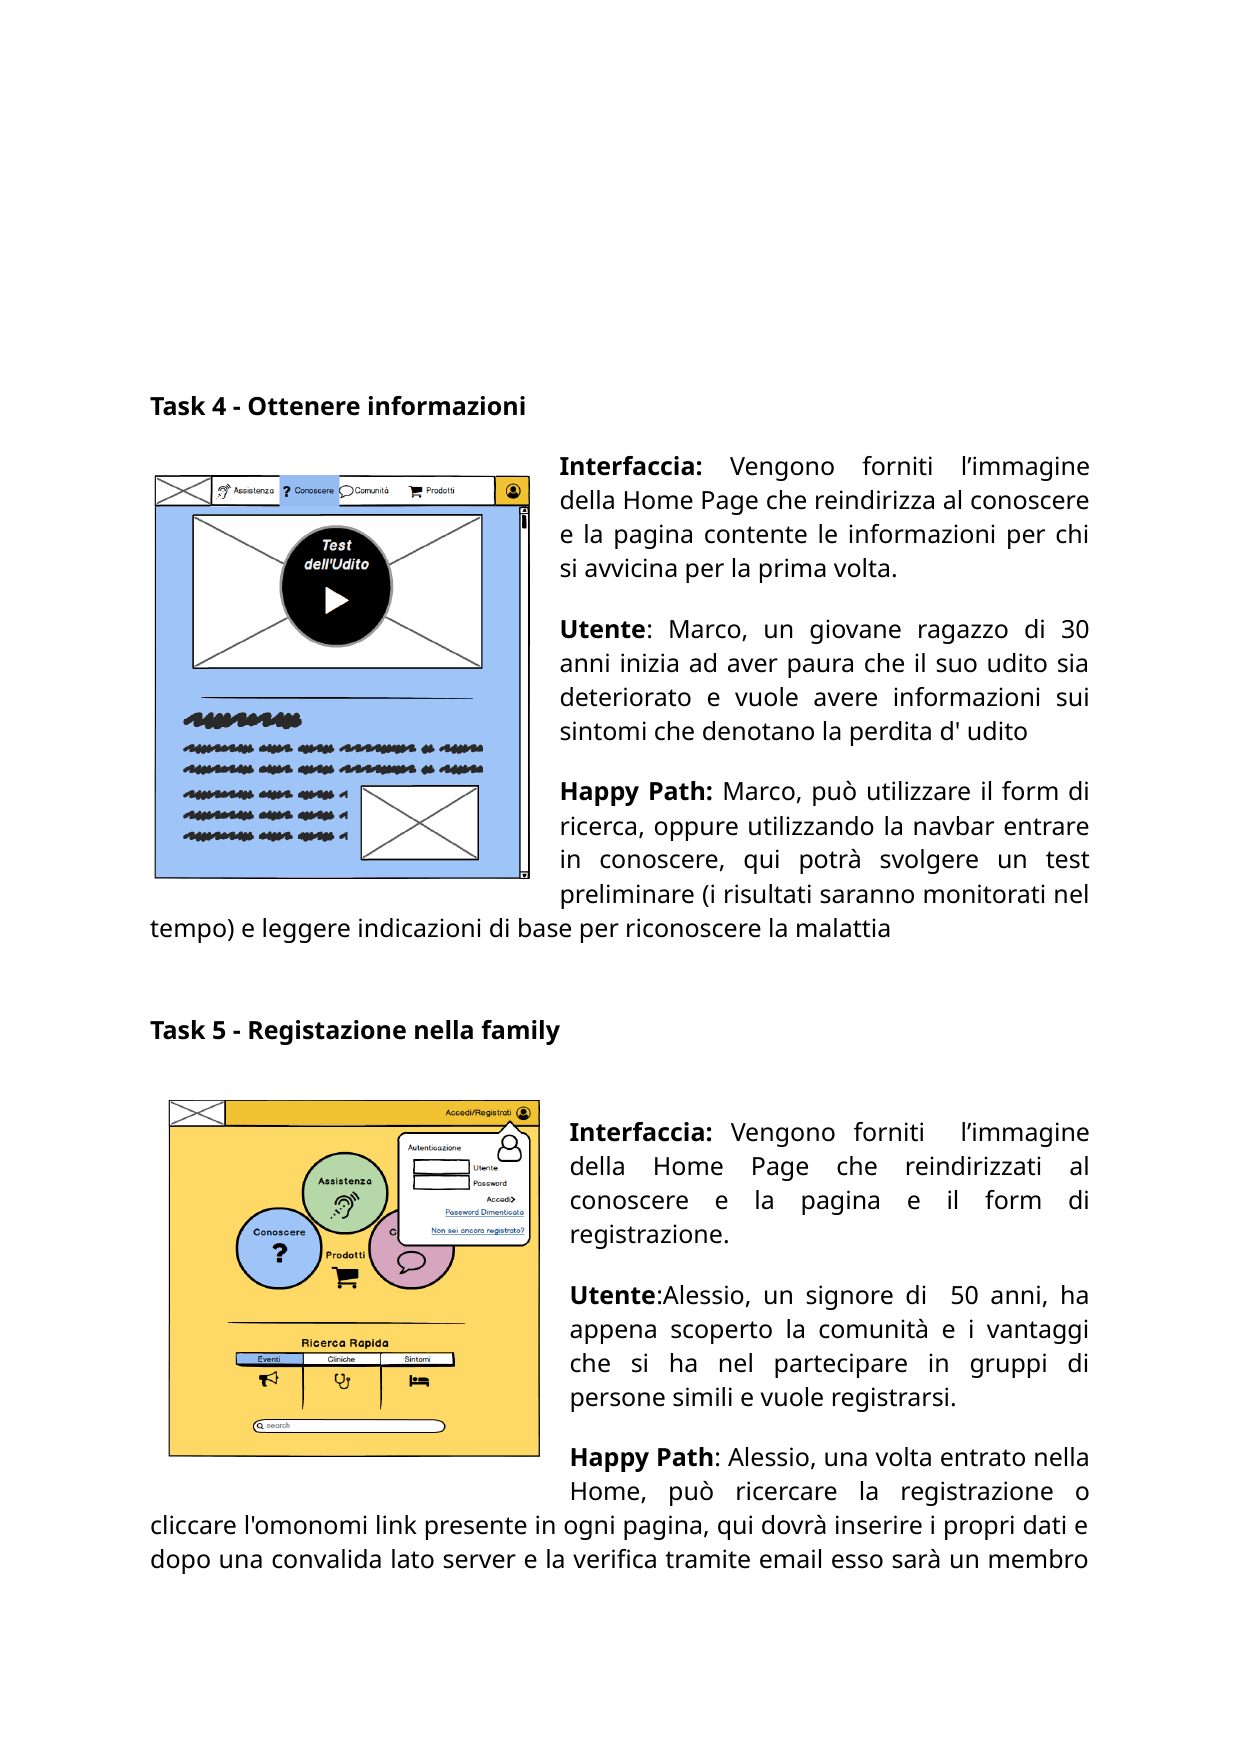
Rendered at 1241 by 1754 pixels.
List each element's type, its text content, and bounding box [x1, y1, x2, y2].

text Task 5 - Registazione nella family [150, 1012, 1090, 1047]
text Task 4 - Ottenere informazioni [150, 388, 1090, 422]
text Happy Path: Marco, può utilizzare il form di ricerca, oppure utilizzando la navbar entrare in conoscere, qui potrà svolgere un test preliminare (i risultati saranno monitorati nel tempo) e leggere indicazioni di base per riconoscere la malattia [150, 774, 1090, 944]
text Utente:Alessio, un signore di 50 anni, ha appena scoperto la comunità e i vantaggi che si ha nel partecipare in gruppi di persone simili e vuole registrarsi. [569, 1277, 1090, 1413]
text Utente: Marco, un giovane ragazzo di 30 anni inizia ad aver paura che il suo udito sia deteriorato e vuole avere informazioni sui sintomi che denotano la perdita d' udito [559, 611, 1090, 748]
picture [154, 475, 530, 879]
text Happy Path: Alessio, una volta entrato nella Home, può ricercare la registrazione o cliccare l'omonomi link presente in ogni pagina, qui dovrà inserire i propri dati e dopo una convalida lato server e la verifica tramite email esso sarà un membro [150, 1440, 1090, 1576]
text Interfaccia: Vengono forniti l’immagine della Home Page che reindirizza al conoscere e la pagina contente le informazioni per chi si avvicina per la prima volta. [559, 449, 1090, 585]
picture [168, 1100, 540, 1457]
text Interfaccia: Vengono forniti l’immagine della Home Page che reindirizzati al conoscere e la pagina e il form di registrazione. [569, 1115, 1090, 1251]
